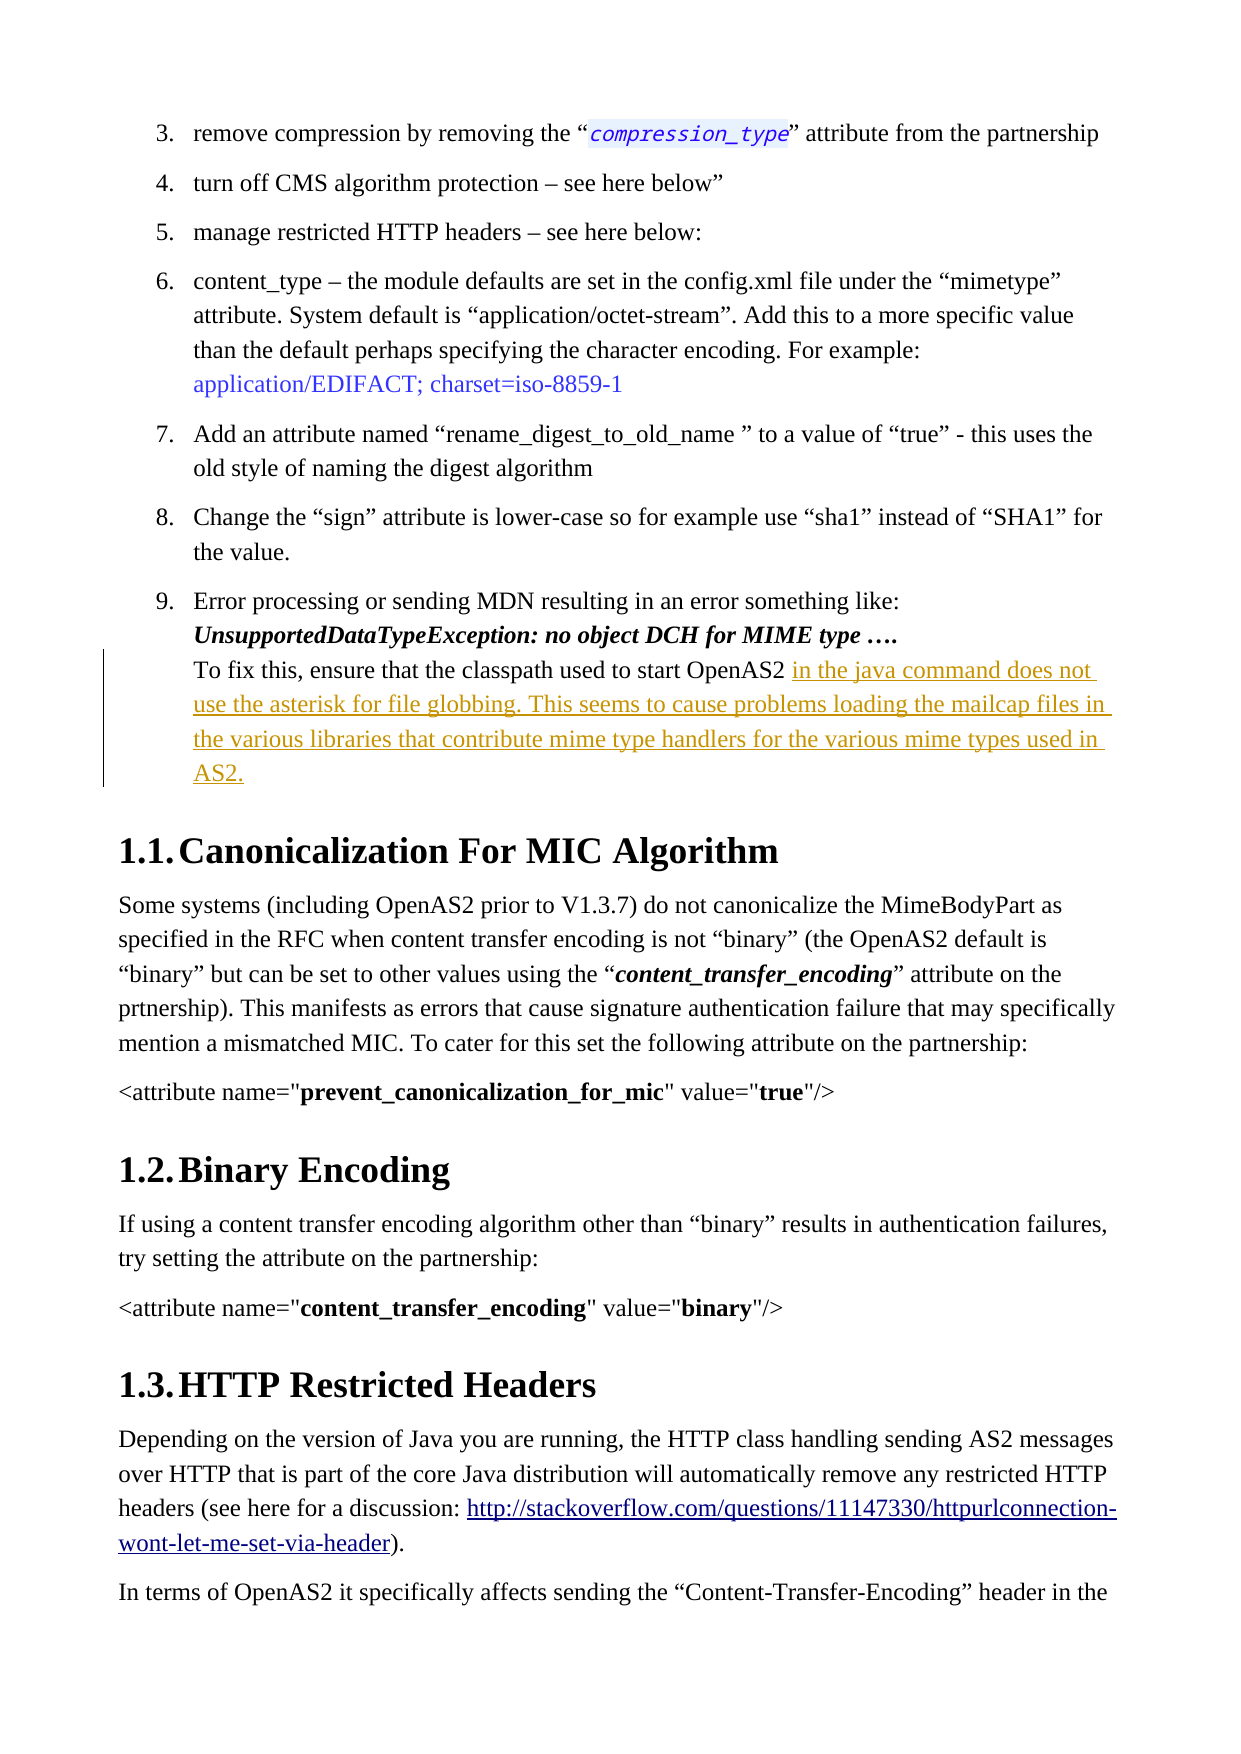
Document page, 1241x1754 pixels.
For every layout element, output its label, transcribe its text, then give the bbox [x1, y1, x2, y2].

list Add an attribute named “rename_digest_to_old_name ” to a value of “true” - this uses the old style of naming the digest algorithm [156, 419, 1122, 482]
list content_type – the module defaults are set in the config.xml file under the “mimetype” attribute. System default is “application/octet-stream”. Add this to a more specific value than the default perhaps specifying the character encoding. For example: application/EDIFACT; charset=iso-8859-1 [156, 266, 1122, 398]
subtitle Canonicalization For MIC Algorithm [118, 828, 1122, 871]
list HTTP Restricted Headers [118, 1362, 1122, 1406]
text In terms of OpenAS2 it specifically affects sending the “Content-Transfer-Encoding” header in the [118, 1577, 1122, 1606]
list Change the “sign” attribute is lower-case so for example use “sha1” instead of “SHA1” for the value. [156, 502, 1122, 565]
text If using a content transfer encoding algorithm other than “binary” results in authentication failures, try setting the attribute on the partnership: [118, 1209, 1122, 1272]
subtitle Binary Encoding [118, 1147, 1122, 1190]
list Error processing or sending MDN resulting in an error something like: UnsupportedDataTypeException: no object DCH for MIME type …. To fix this, ensure that the classpath used to start OpenAS2 in the java command does not use the asterisk for file globbing. This seems to cause problems loading the mailcap files in the various libraries that contribute mime type handlers for the various mime types used in AS2. [156, 586, 1122, 787]
list turn off CMS algorithm protection – see here below” [156, 168, 1122, 197]
text <attribute name="prevent_canonicalization_for_mic" value="true"/> [118, 1077, 1122, 1106]
text <attribute name="content_transfer_encoding" value="binary"/> [118, 1293, 1122, 1321]
list manage restricted HTTP headers – see here below: [156, 217, 1122, 246]
text Depending on the version of Java you are running, the HTTP class handling sending AS2 messages over HTTP that is part of the core Java distribution will automatically remove any restricted HTTP headers (see here for a discussion: http://stackoverflow.com/questions/11147330/httpurlconnection-wont-let-me-set-via-header). [118, 1424, 1122, 1557]
text Some systems (including OpenAS2 prior to V1.3.7) do not canonicalize the MimeBodyPart as specified in the RFC when content transfer encoding is not “binary” (the OpenAS2 default is “binary” but can be set to other values using the “content_transfer_encoding” attribute on the prtnership). This manifests as errors that cause signature authentication failure that may specifically mention a mismatched MIC. To cater for this set the following attribute on the partnership: [118, 890, 1122, 1057]
list remove compression by removing the “compression_type” attribute from the partnership [156, 118, 1122, 148]
